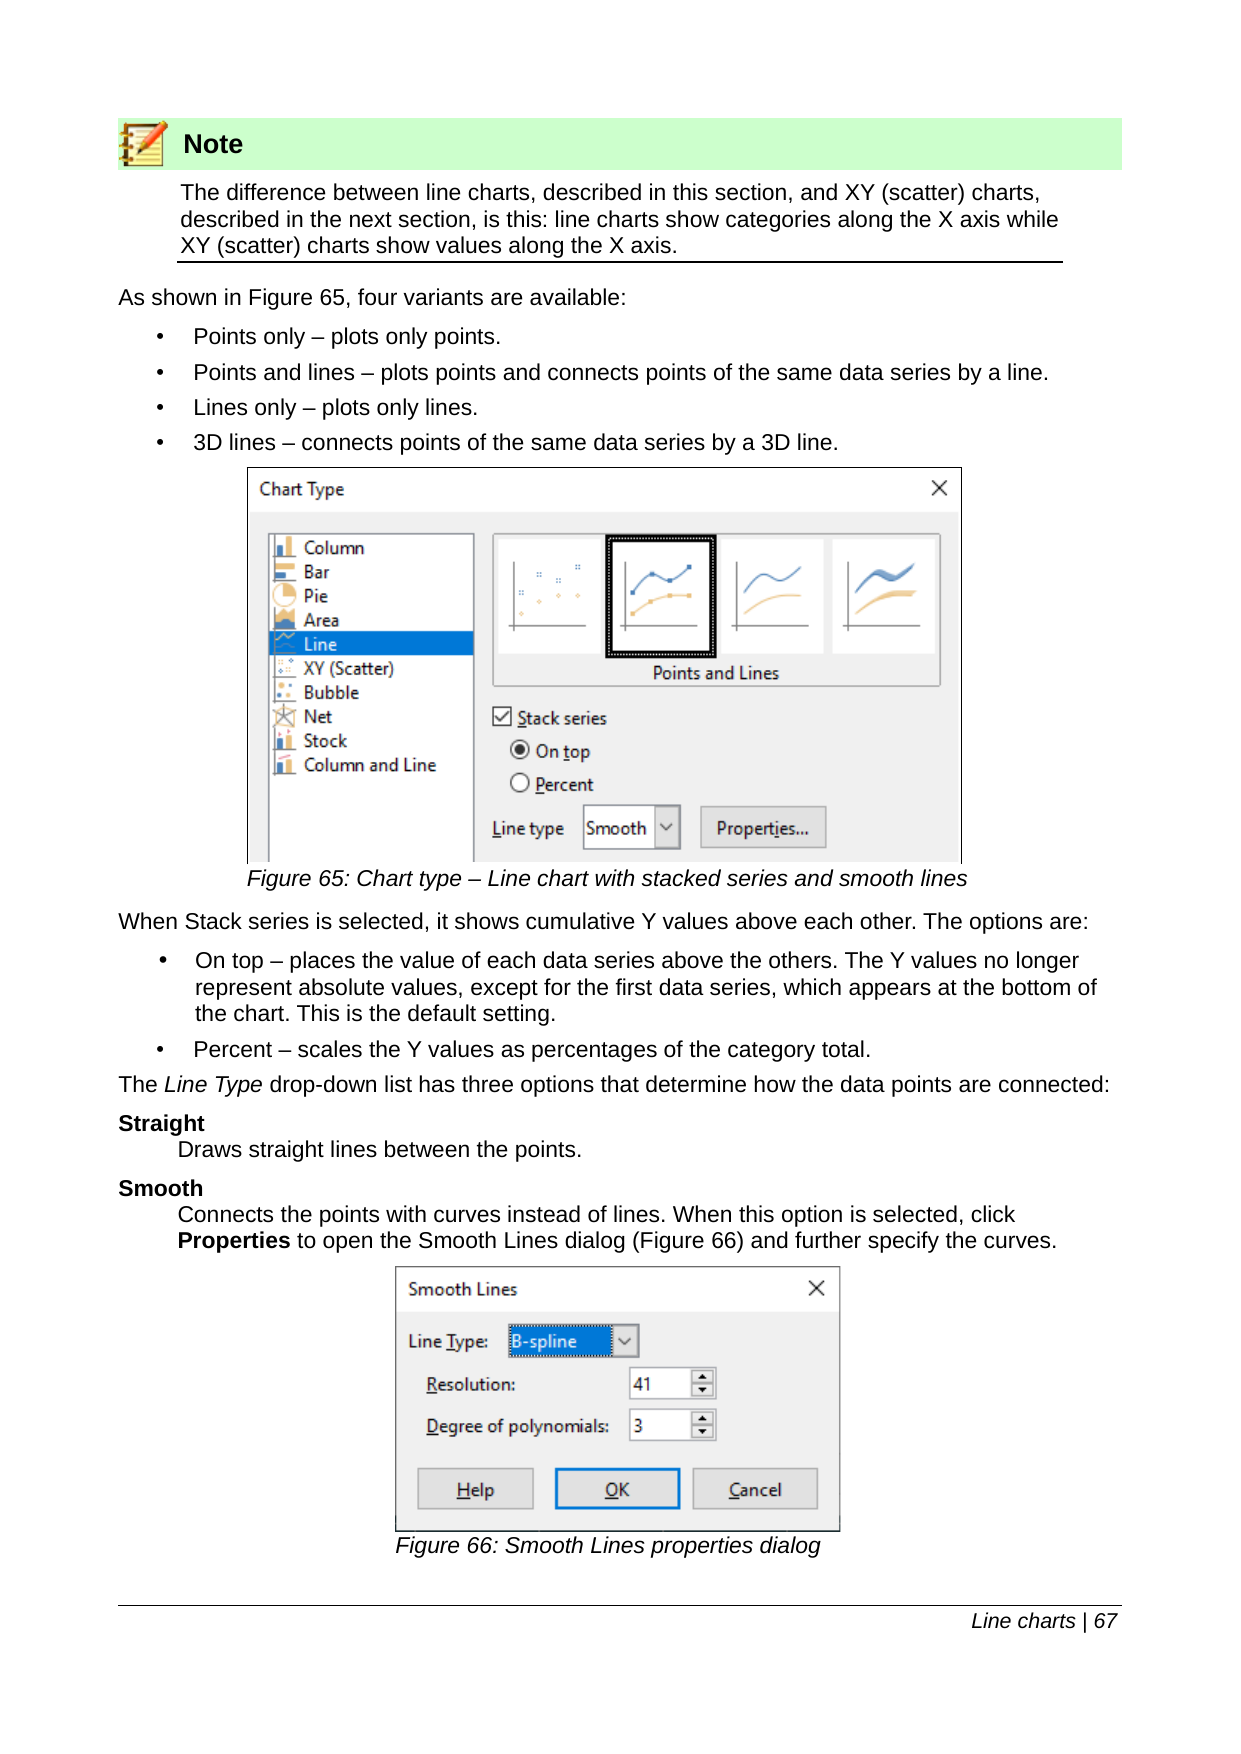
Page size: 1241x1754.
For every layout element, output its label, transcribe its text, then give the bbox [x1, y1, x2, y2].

subtitle Note [118, 118, 1122, 170]
list Points only – plots only points. [156, 323, 1122, 349]
list Lines only – plots only lines. [156, 394, 1122, 420]
text The difference between line charts, described in this section, and XY (scatter) charts, described in the next section, is this: line charts show categories along the X axis while XY (scatter) charts show values along the X axis. [177, 176, 1063, 261]
text When Stack series is selected, it shows cumulative Y values above each other. The options are: [118, 908, 1122, 934]
list On top – places the value of each data series above the others. The Y values no longer represent absolute values, except for the first data series, which appears at the bottom of the chart. This is the default setting. [156, 947, 1122, 1027]
list Percent – scales the Y values as percentages of the category total. [156, 1036, 1122, 1062]
text Smooth [118, 1175, 1122, 1201]
list 3D lines – connects points of the same data series by a 3D line. [156, 429, 1122, 455]
text Connects the points with curves instead of lines. When this option is selected, click Properties to open the Smooth Lines dialog (Figure 66) and further specify the curves. [177, 1201, 1122, 1254]
text Straight [118, 1109, 1122, 1136]
picture [119, 119, 170, 170]
picture [395, 1266, 841, 1532]
picture [249, 470, 959, 862]
text Draws straight lines between the points. [177, 1136, 1122, 1162]
text Figure 66: Smooth Lines properties dialog [395, 1266, 845, 1558]
text As shown in Figure 65, four variants are available: [118, 284, 1122, 311]
text Figure 65: Chart type – Line chart with stacked series and smooth lines [247, 467, 993, 891]
text The Line Type drop-down list has three options that determine how the data points are connected: [118, 1071, 1122, 1097]
list Points and lines – plots points and connects points of the same data series by a line. [156, 358, 1122, 385]
